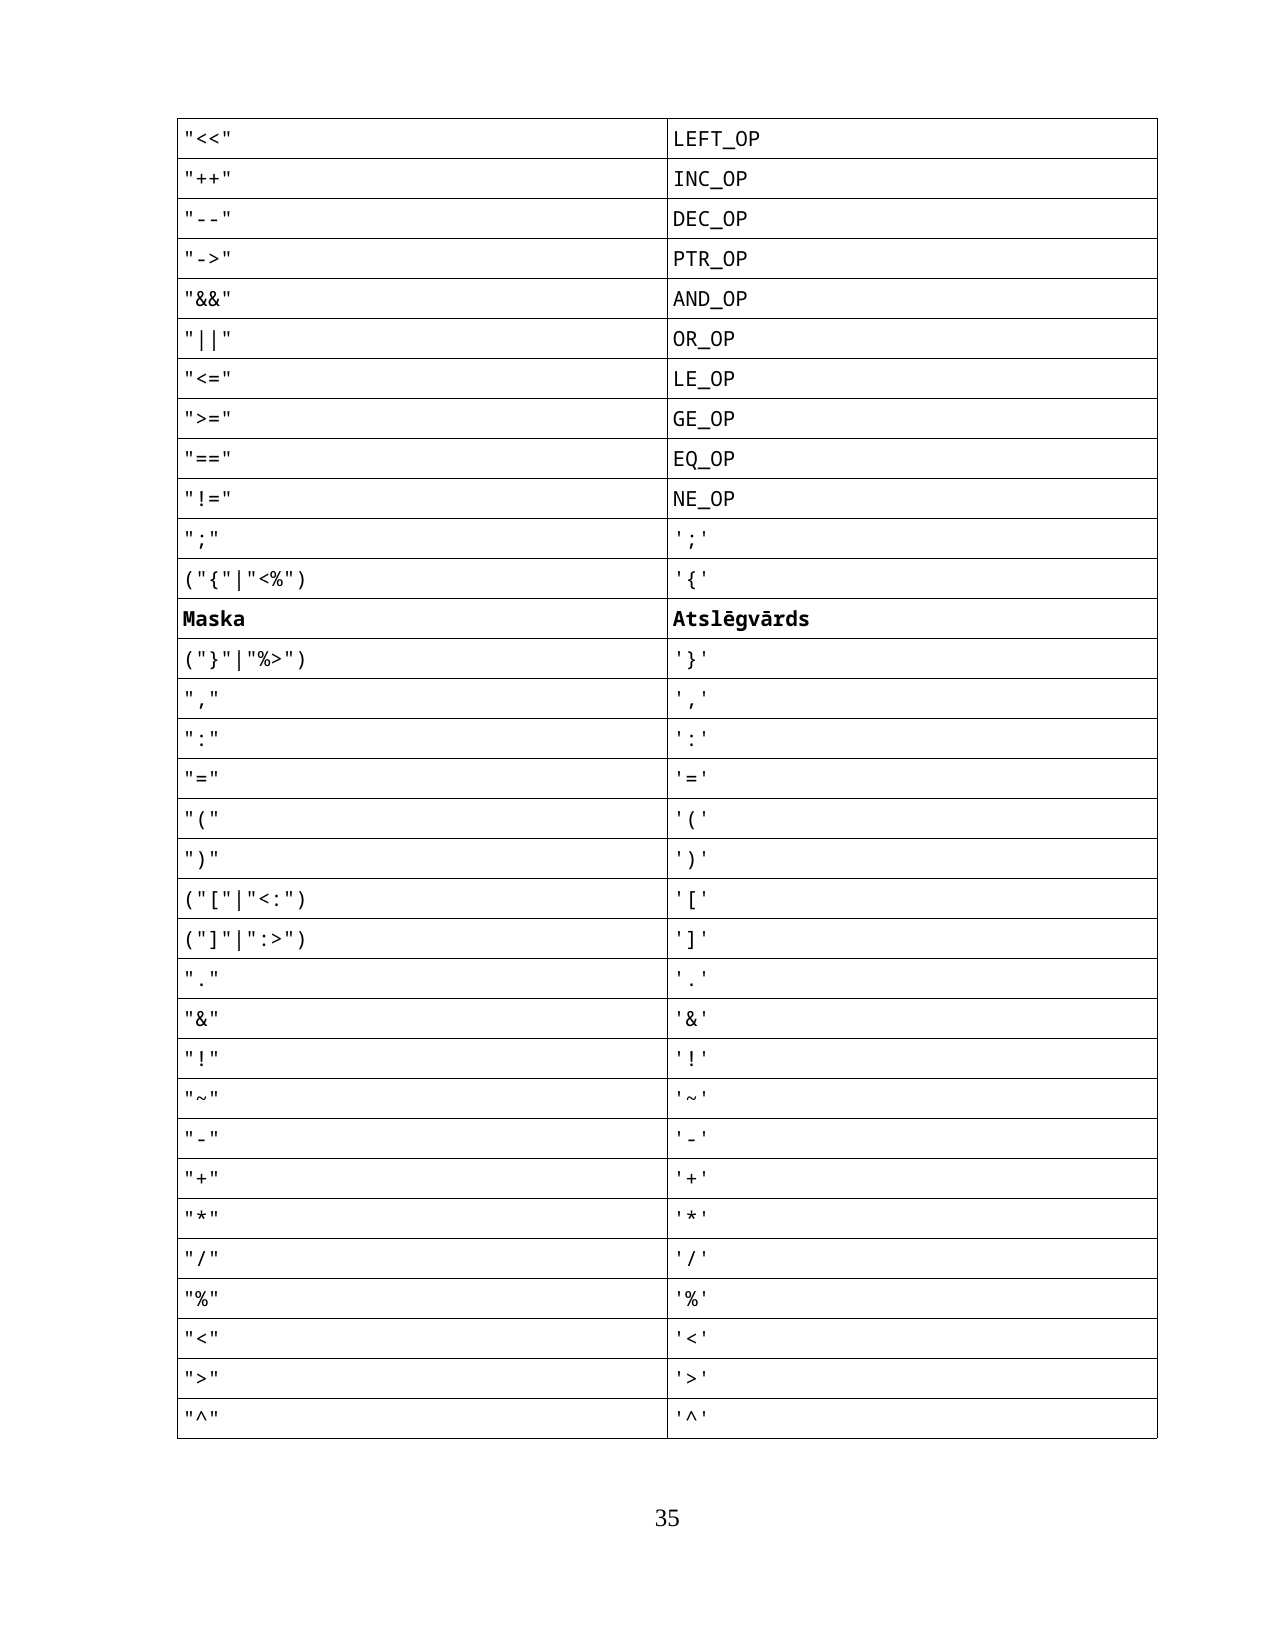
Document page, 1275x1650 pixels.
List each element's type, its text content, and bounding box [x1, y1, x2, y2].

table_cell '}' [668, 639, 1157, 678]
table_cell ("["|"<:") [178, 879, 667, 918]
table_cell "++" [178, 159, 667, 198]
table_cell '=' [668, 759, 1157, 798]
table_cell ">=" [178, 399, 667, 438]
table_cell "||" [178, 319, 667, 358]
table_cell "<<" [178, 119, 667, 158]
table_cell "<=" [178, 359, 667, 398]
table_cell LEFT_OP [668, 119, 1157, 158]
table_cell "(" [178, 799, 667, 838]
table_cell DEC_OP [668, 199, 1157, 238]
table_cell '.' [668, 959, 1157, 998]
table_cell '!' [668, 1039, 1157, 1078]
table_cell '~' [668, 1079, 1157, 1118]
table_cell ("]"|":>") [178, 919, 667, 958]
table_cell "%" [178, 1279, 667, 1318]
table_cell INC_OP [668, 159, 1157, 198]
table_cell AND_OP [668, 279, 1157, 318]
table_cell "+" [178, 1159, 667, 1198]
table_cell '%' [668, 1279, 1157, 1318]
table_cell '[' [668, 879, 1157, 918]
table_cell "!" [178, 1039, 667, 1078]
table_cell "--" [178, 199, 667, 238]
table_cell '(' [668, 799, 1157, 838]
table_cell NE_OP [668, 479, 1157, 518]
table_cell "/" [178, 1239, 667, 1278]
table_cell ")" [178, 839, 667, 878]
table_cell ("}"|"%>") [178, 639, 667, 678]
table_cell ')' [668, 839, 1157, 878]
table_cell '-' [668, 1119, 1157, 1158]
table_cell '+' [668, 1159, 1157, 1198]
table_cell "<" [178, 1319, 667, 1358]
table_cell "-" [178, 1119, 667, 1158]
table_cell "." [178, 959, 667, 998]
table_cell "&" [178, 999, 667, 1038]
table_cell ':' [668, 719, 1157, 758]
table_cell '&' [668, 999, 1157, 1038]
table_cell ";" [178, 519, 667, 558]
table_cell "!=" [178, 479, 667, 518]
table_cell ":" [178, 719, 667, 758]
table_cell ">" [178, 1359, 667, 1398]
table_cell "^" [178, 1399, 667, 1438]
table_cell PTR_OP [668, 239, 1157, 278]
table_cell "~" [178, 1079, 667, 1118]
table_cell OR_OP [668, 319, 1157, 358]
table_cell EQ_OP [668, 439, 1157, 478]
table_cell LE_OP [668, 359, 1157, 398]
table_cell ';' [668, 519, 1157, 558]
table_cell ',' [668, 679, 1157, 718]
table_cell '*' [668, 1199, 1157, 1238]
table_cell "->" [178, 239, 667, 278]
table_cell "*" [178, 1199, 667, 1238]
table_cell GE_OP [668, 399, 1157, 438]
table_cell '{' [668, 559, 1157, 598]
table_cell '/' [668, 1239, 1157, 1278]
table_cell "&&" [178, 279, 667, 318]
table_cell "==" [178, 439, 667, 478]
table_cell '^' [668, 1399, 1157, 1438]
table_cell "," [178, 679, 667, 718]
table_cell Maska [178, 599, 667, 638]
table_cell '<' [668, 1319, 1157, 1358]
table_cell '>' [668, 1359, 1157, 1398]
table_cell ']' [668, 919, 1157, 958]
table_cell "=" [178, 759, 667, 798]
table_cell ("{"|"<%") [178, 559, 667, 598]
table_cell Atslēgvārds [668, 599, 1157, 638]
